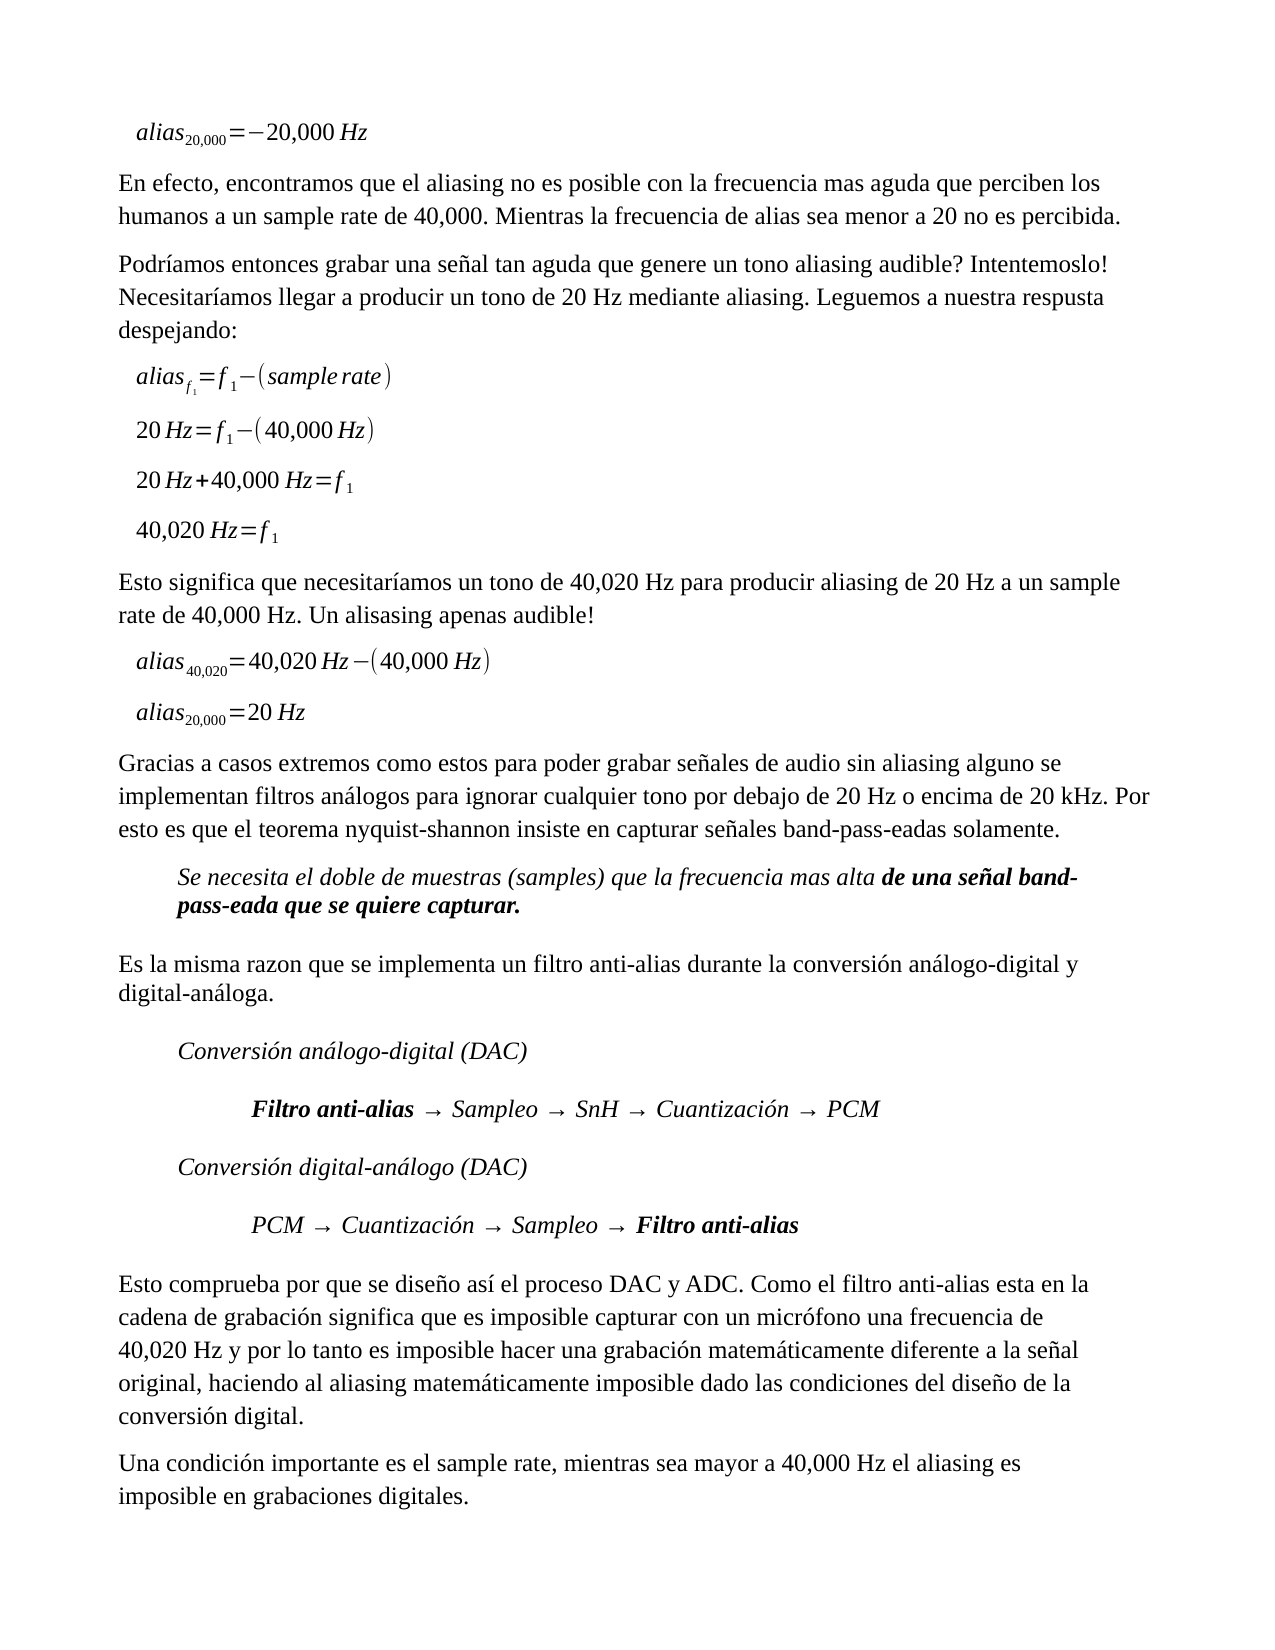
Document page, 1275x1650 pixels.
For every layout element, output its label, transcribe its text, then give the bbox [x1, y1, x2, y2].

text PCM → Cuantización → Sampleo → Filtro anti-alias [177, 1211, 1098, 1239]
text Esto significa que necesitaríamos un tono de 40,020 Hz para producir aliasing de 20 Hz a un sample rate de 40,000 Hz. Un alisasing apenas audible! [118, 567, 1157, 628]
text Una condición importante es el sample rate, mientras sea mayor a 40,000 Hz el aliasing es imposible en grabaciones digitales. [118, 1448, 1098, 1510]
text Podríamos entonces grabar una señal tan aguda que genere un tono aliasing audible? Intentemoslo! Necesitaríamos llegar a producir un tono de 20 Hz mediante aliasing. Leguemos a nuestra respusta despejando: [118, 249, 1157, 344]
text Conversión digital-análogo (DAC) [177, 1152, 1098, 1181]
text Es la misma razon que se implementa un filtro anti-alias durante la conversión análogo-digital y digital-análoga. [118, 949, 1098, 1006]
text Esto comprueba por que se diseño así el proceso DAC y ADC. Como el filtro anti-alias esta en la cadena de grabación significa que es imposible capturar con un micrófono una frecuencia de 40,020 Hz y por lo tanto es imposible hacer una grabación matemáticamente diferente a la señal original, haciendo al aliasing matemáticamente imposible dado las condiciones del diseño de la conversión digital. [118, 1269, 1098, 1429]
text Se necesita el doble de muestras (samples) que la frecuencia mas alta de una señal band-pass-eada que se quiere capturar. [177, 862, 1098, 919]
text Conversión análogo-digital (DAC) [177, 1036, 1098, 1064]
text Filtro anti-alias → Sampleo → SnH → Cuantización → PCM [177, 1094, 1098, 1123]
text Gracias a casos extremos como estos para poder grabar señales de audio sin aliasing alguno se implementan filtros análogos para ignorar cualquier tono por debajo de 20 Hz o encima de 20 kHz. Por esto es que el teorema nyquist-shannon insiste en capturar señales band-pass-eadas solamente. [118, 748, 1157, 843]
text En efecto, encontramos que el aliasing no es posible con la frecuencia mas aguda que perciben los humanos a un sample rate de 40,000. Mientras la frecuencia de alias sea menor a 20 no es percibida. [118, 168, 1157, 230]
